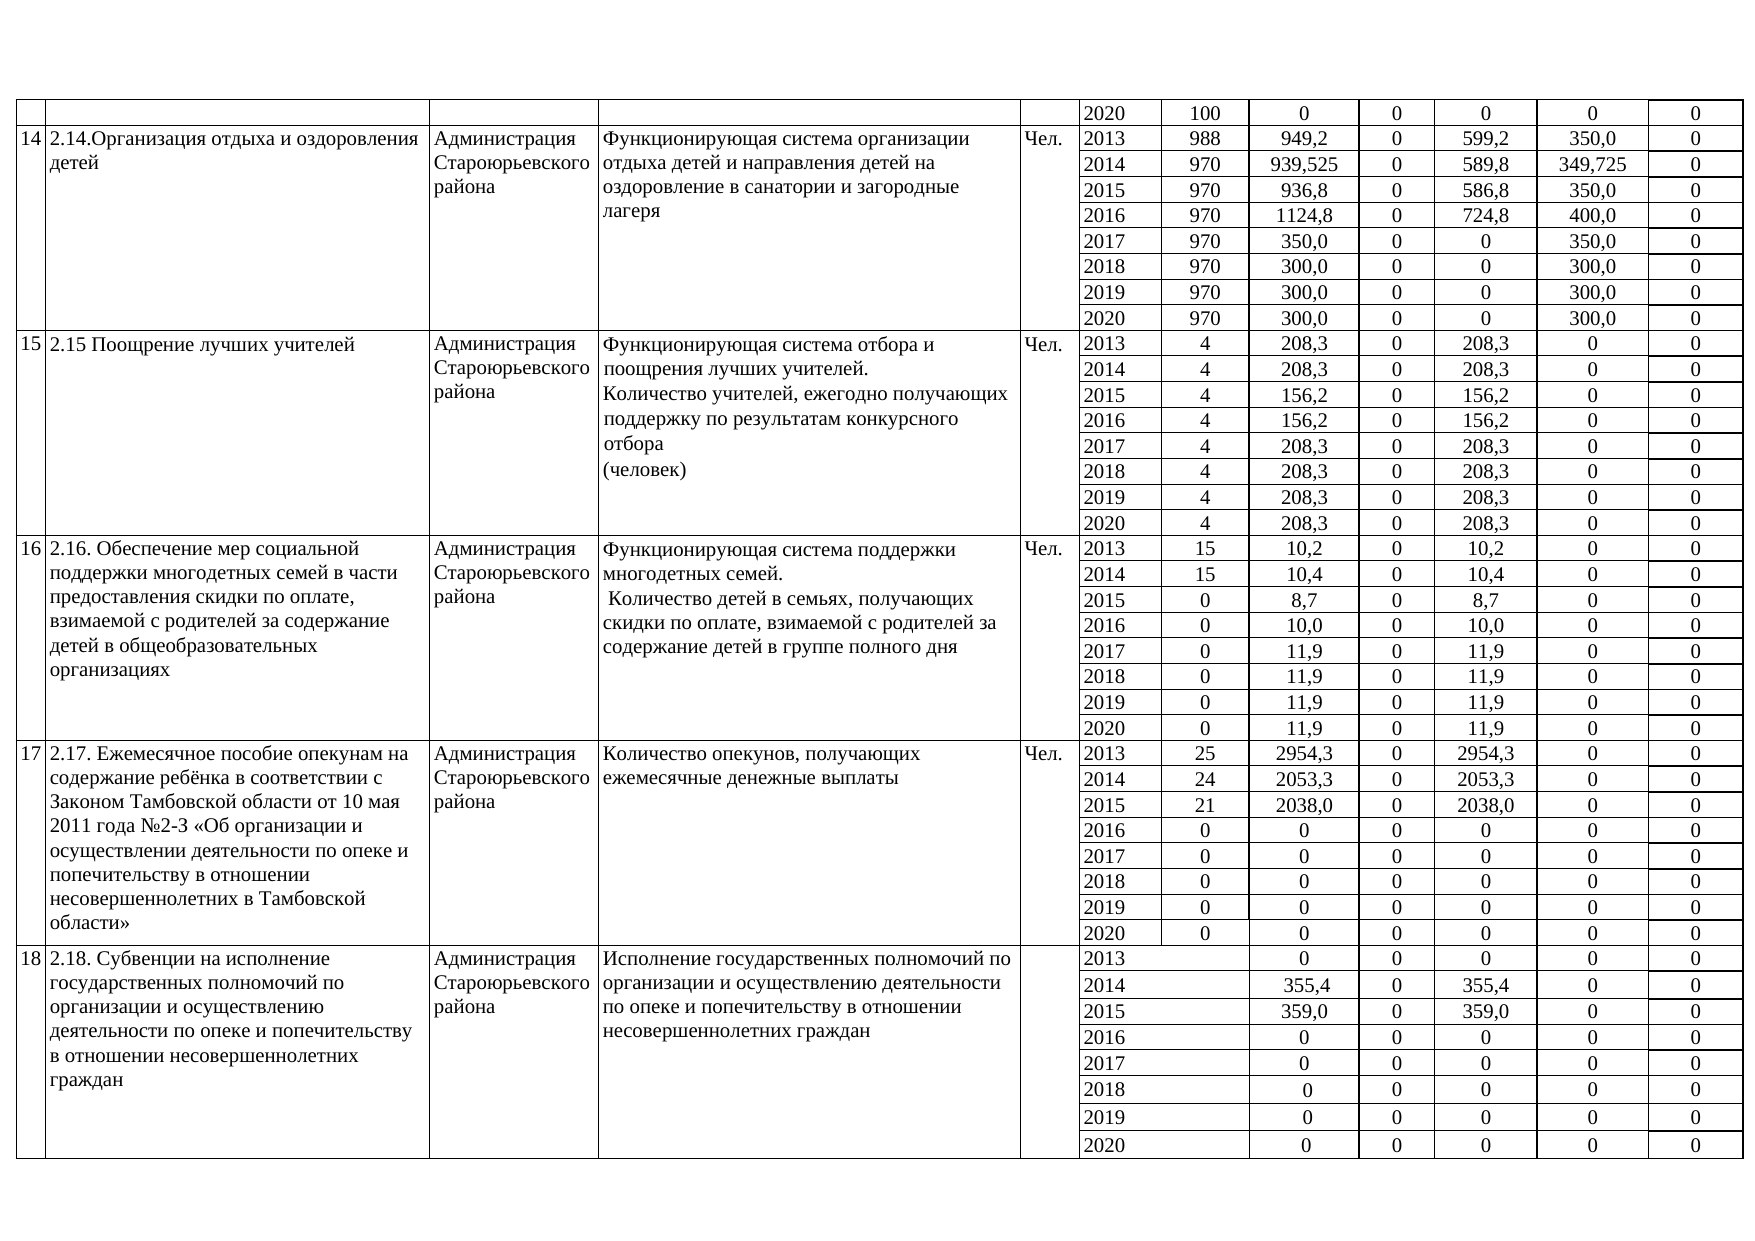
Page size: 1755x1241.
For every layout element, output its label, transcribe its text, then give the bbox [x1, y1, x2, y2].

table_cell 11,9 [1435, 690, 1536, 714]
table_cell 4 [1162, 408, 1248, 432]
table_cell 10,4 [1435, 561, 1536, 586]
table_cell 2015 [1080, 177, 1161, 202]
table_cell 2014 [1080, 561, 1161, 586]
table_cell 0 [1649, 946, 1742, 970]
table_cell 0 [1250, 818, 1358, 842]
table_cell [17, 100, 45, 125]
table_cell 0 [1162, 895, 1248, 919]
table_cell 0 [1360, 459, 1434, 483]
table_cell 0 [1250, 1050, 1358, 1075]
table_cell 0 [1250, 946, 1358, 970]
table_cell 0 [1538, 536, 1648, 560]
table_cell 8,7 [1250, 587, 1358, 612]
table_cell 0 [1360, 356, 1434, 381]
table_cell 2017 [1080, 843, 1161, 868]
table_cell 0 [1649, 280, 1742, 304]
table_cell 0 [1538, 510, 1648, 535]
table_cell 0 [1360, 151, 1434, 176]
table_cell 1124,8 [1250, 203, 1358, 227]
table_cell [1744, 1024, 1754, 1049]
table_cell [1744, 560, 1754, 586]
table_cell [1744, 637, 1754, 663]
table_cell 11,9 [1250, 664, 1358, 688]
table_cell 0 [1649, 895, 1742, 919]
table_cell [1744, 99, 1754, 125]
table_cell 0 [1360, 1104, 1434, 1130]
table_cell 0 [1649, 665, 1742, 688]
table_cell [1744, 202, 1754, 227]
table_cell 0 [1649, 511, 1742, 535]
table_cell 2954,3 [1435, 741, 1536, 765]
table_cell 0 [1649, 178, 1742, 202]
table_cell [1744, 740, 1754, 765]
table_cell 2013 [1080, 331, 1161, 355]
table_cell 0 [1649, 485, 1742, 509]
table_cell 2018 [1080, 869, 1161, 893]
table_cell 0 [1649, 306, 1742, 330]
table_cell 724,8 [1435, 203, 1536, 227]
table_cell 2013 [1080, 946, 1249, 970]
table_cell 586,8 [1435, 177, 1536, 202]
table_cell [1744, 663, 1754, 688]
table_cell 0 [1649, 331, 1742, 355]
table_cell 359,0 [1250, 999, 1358, 1023]
table_cell 0 [1360, 613, 1434, 637]
table_cell 0 [1538, 664, 1648, 688]
table_cell 208,3 [1250, 433, 1358, 458]
table_cell 2038,0 [1435, 792, 1536, 817]
table_cell 355,4 [1250, 971, 1358, 998]
table_cell [1744, 304, 1754, 330]
table_cell 0 [1360, 1076, 1434, 1102]
table_cell 4 [1162, 382, 1248, 407]
table_cell [1744, 998, 1754, 1023]
table_cell [1744, 125, 1754, 150]
table_cell 10,2 [1435, 536, 1536, 560]
table_cell 589,8 [1435, 151, 1536, 176]
table_cell 0 [1360, 126, 1434, 150]
table_cell 0 [1360, 1131, 1434, 1158]
table_cell 0 [1649, 126, 1742, 150]
table_cell 0 [1360, 766, 1434, 791]
table_cell 10,2 [1250, 536, 1358, 560]
table_cell 970 [1162, 228, 1248, 253]
table_cell [1744, 970, 1754, 998]
table_cell 0 [1162, 664, 1248, 688]
table_cell [46, 100, 429, 125]
table_cell [1744, 586, 1754, 612]
table_cell [1744, 919, 1754, 945]
table_cell 2018 [1080, 664, 1161, 688]
table_cell 0 [1649, 639, 1742, 663]
table_cell [1744, 509, 1754, 535]
table_cell 0 [1435, 1131, 1536, 1158]
table_cell 208,3 [1435, 459, 1536, 483]
table_cell 156,2 [1435, 382, 1536, 407]
table_cell 0 [1538, 690, 1648, 714]
table_cell 2019 [1080, 1104, 1249, 1130]
table_cell 2016 [1080, 203, 1161, 227]
table_cell 0 [1435, 1025, 1536, 1049]
table_cell 2.16. Обеспечение мер социальной поддержки многодетных семей в части предоставления скидки по оплате, взимаемой с родителей за содержание детей в общеобразовательных организациях [46, 536, 429, 740]
table_cell 208,3 [1435, 510, 1536, 535]
table_cell 2053,3 [1250, 766, 1358, 791]
table_cell 0 [1649, 434, 1742, 458]
table_cell 939,525 [1250, 151, 1358, 176]
table_cell 15 [17, 331, 45, 535]
table_cell 0 [1360, 999, 1434, 1023]
table_cell 0 [1360, 741, 1434, 765]
table_cell 0 [1538, 741, 1648, 765]
table_cell 2016 [1080, 818, 1161, 842]
table_cell Администрация Староюрьевского района [430, 331, 598, 535]
table_cell 0 [1360, 946, 1434, 970]
table_cell 2954,3 [1250, 741, 1358, 765]
table_cell 0 [1435, 1076, 1536, 1102]
table_cell 0 [1649, 1076, 1742, 1102]
table_cell 599,2 [1435, 126, 1536, 150]
table_cell 0 [1360, 690, 1434, 714]
table_cell 11,9 [1250, 638, 1358, 663]
table_cell [1744, 689, 1754, 714]
table_cell 2018 [1080, 254, 1161, 278]
table_cell 0 [1538, 920, 1648, 945]
table_cell 0 [1360, 664, 1434, 688]
table_cell 0 [1250, 1104, 1358, 1130]
table_cell 10,0 [1435, 613, 1536, 637]
table_cell 0 [1360, 254, 1434, 278]
table_cell 0 [1360, 408, 1434, 432]
table_cell 208,3 [1435, 485, 1536, 509]
table_cell 970 [1162, 151, 1248, 176]
table_cell 0 [1649, 460, 1742, 483]
table_cell 2053,3 [1435, 766, 1536, 791]
table_cell 0 [1250, 1025, 1358, 1049]
table_cell Функционирующая система организации отдыха детей и направления детей на оздоровление в санатории и загородные лагеря [599, 126, 1020, 330]
table_cell 15 [1162, 536, 1248, 560]
table_cell 4 [1162, 356, 1248, 381]
table_cell 208,3 [1250, 459, 1358, 483]
table_cell 0 [1435, 228, 1536, 253]
table_cell 2015 [1080, 792, 1161, 817]
table_cell 970 [1162, 254, 1248, 278]
table_cell 0 [1162, 587, 1248, 612]
table_cell 0 [1538, 999, 1648, 1023]
table_cell [1744, 1103, 1754, 1130]
table_cell 100 [1162, 100, 1248, 125]
table_cell [599, 100, 1020, 125]
table_cell 25 [1162, 741, 1248, 765]
table_cell [1744, 253, 1754, 278]
table_cell 2015 [1080, 382, 1161, 407]
table_cell 0 [1538, 100, 1648, 125]
table_cell Функционирующая система поддержки многодетных семей. Количество детей в семьях, получающих скидки по оплате, взимаемой с родителей за содержание детей в группе полного дня [599, 536, 1020, 740]
table_cell 0 [1360, 382, 1434, 407]
table_cell 0 [1649, 383, 1742, 407]
table_cell 0 [1538, 895, 1648, 919]
table_cell 0 [1538, 433, 1648, 458]
table_cell 0 [1649, 690, 1742, 714]
table_cell 0 [1649, 588, 1742, 612]
table_cell 2019 [1080, 485, 1161, 509]
table_cell [1744, 765, 1754, 791]
table_cell 2013 [1080, 536, 1161, 560]
table_cell 0 [1360, 100, 1434, 125]
table_cell 2017 [1080, 1050, 1249, 1075]
table_cell Чел. [1021, 741, 1079, 945]
table_cell 0 [1360, 638, 1434, 663]
table_cell 970 [1162, 305, 1248, 330]
table_cell 0 [1360, 715, 1434, 740]
table_cell 0 [1538, 1131, 1648, 1158]
table_cell [1744, 407, 1754, 432]
table_cell [1744, 612, 1754, 637]
table_cell 0 [1360, 561, 1434, 586]
table_cell 0 [1162, 638, 1248, 663]
table_cell 0 [1538, 561, 1648, 586]
table_cell 2020 [1080, 920, 1161, 945]
table_cell 2019 [1080, 690, 1161, 714]
table_cell Чел. [1021, 126, 1079, 330]
table_cell 0 [1435, 1050, 1536, 1075]
table_cell 2020 [1080, 1131, 1249, 1158]
table_cell 0 [1360, 1025, 1434, 1049]
table_cell 0 [1538, 587, 1648, 612]
table_cell 208,3 [1250, 331, 1358, 355]
table_cell 2016 [1080, 613, 1161, 637]
table_cell [1744, 355, 1754, 381]
table_cell 300,0 [1250, 254, 1358, 278]
table_cell 0 [1649, 741, 1742, 765]
table_cell 2018 [1080, 459, 1161, 483]
table_cell [1744, 714, 1754, 740]
table_cell 0 [1435, 818, 1536, 842]
table_cell Чел. [1021, 331, 1079, 535]
table_cell [1744, 1049, 1754, 1075]
table_cell 0 [1649, 229, 1742, 253]
table_cell 0 [1250, 1131, 1358, 1158]
table_cell 2018 [1080, 1076, 1249, 1102]
table_cell 0 [1360, 485, 1434, 509]
table_cell 0 [1538, 1104, 1648, 1130]
table_cell Администрация Староюрьевского района [430, 126, 598, 330]
table_cell 970 [1162, 203, 1248, 227]
table_cell 0 [1649, 793, 1742, 817]
table_cell 24 [1162, 766, 1248, 791]
table_cell [1021, 946, 1079, 1158]
table_cell 0 [1360, 587, 1434, 612]
table_cell 0 [1162, 843, 1248, 868]
table_cell 11,9 [1435, 638, 1536, 663]
table_cell 0 [1538, 792, 1648, 817]
table_cell 0 [1435, 1104, 1536, 1130]
table_cell 0 [1360, 920, 1434, 945]
table_cell 0 [1538, 638, 1648, 663]
table_cell 0 [1538, 382, 1648, 407]
table_cell 0 [1250, 869, 1358, 893]
table_cell 300,0 [1538, 280, 1648, 304]
table_cell 0 [1649, 562, 1742, 586]
table_cell 0 [1162, 690, 1248, 714]
table_cell 355,4 [1435, 971, 1536, 998]
table_cell 0 [1538, 843, 1648, 868]
table_cell 0 [1162, 613, 1248, 637]
table_cell 4 [1162, 459, 1248, 483]
table_cell 14 [17, 126, 45, 330]
table_cell 970 [1162, 280, 1248, 304]
table_cell 4 [1162, 485, 1248, 509]
table_cell 4 [1162, 433, 1248, 458]
table_cell 0 [1649, 408, 1742, 432]
table_cell 0 [1360, 280, 1434, 304]
table_cell 0 [1649, 357, 1742, 381]
table_cell 0 [1538, 408, 1648, 432]
table_cell 156,2 [1250, 382, 1358, 407]
table_cell [1744, 176, 1754, 202]
table_cell [1744, 868, 1754, 893]
table_cell 0 [1360, 843, 1434, 868]
table_cell Функционирующая система отбора и поощрения лучших учителей. Количество учителей, ежегодно получающих поддержку по результатам конкурсного отбора (человек) [599, 331, 1020, 535]
table_cell 2020 [1080, 510, 1161, 535]
table_cell 949,2 [1250, 126, 1358, 150]
table_cell 2014 [1080, 766, 1161, 791]
table_cell 300,0 [1250, 280, 1358, 304]
table_cell 11,9 [1435, 664, 1536, 688]
table_cell 2020 [1080, 100, 1161, 125]
table_cell 2017 [1080, 433, 1161, 458]
table_cell [1744, 535, 1754, 560]
table_cell 2015 [1080, 999, 1249, 1023]
table_cell 2.14.Организация отдыха и оздоровления детей [46, 126, 429, 330]
table_cell 0 [1538, 485, 1648, 509]
table_cell Администрация Староюрьевского района [430, 946, 598, 1158]
table_cell Количество опекунов, получающих ежемесячные денежные выплаты [599, 741, 1020, 945]
table_cell 0 [1649, 255, 1742, 278]
table_cell 300,0 [1250, 305, 1358, 330]
table_cell 0 [1649, 921, 1742, 945]
table_cell 2015 [1080, 587, 1161, 612]
table_cell 2.15 Поощрение лучших учителей [46, 331, 429, 535]
table_cell 0 [1162, 715, 1248, 740]
table_cell 0 [1435, 254, 1536, 278]
table_cell [1744, 432, 1754, 458]
table_cell 0 [1360, 228, 1434, 253]
table_cell 0 [1360, 971, 1434, 998]
table_cell 0 [1360, 203, 1434, 227]
table_cell 2014 [1080, 971, 1249, 998]
table_cell 359,0 [1435, 999, 1536, 1023]
table_cell 0 [1538, 946, 1648, 970]
table_cell 0 [1435, 920, 1536, 945]
table_cell 156,2 [1435, 408, 1536, 432]
table_cell 0 [1649, 203, 1742, 227]
table_cell 0 [1360, 510, 1434, 535]
table_cell 208,3 [1250, 485, 1358, 509]
table_cell 0 [1435, 946, 1536, 970]
table_cell [1744, 484, 1754, 509]
table_cell 0 [1649, 613, 1742, 637]
table_cell 11,9 [1435, 715, 1536, 740]
table_cell 2013 [1080, 741, 1161, 765]
table_cell 0 [1360, 869, 1434, 893]
table_cell [1744, 381, 1754, 407]
table_cell 0 [1360, 792, 1434, 817]
table_cell 208,3 [1435, 356, 1536, 381]
table_cell [1744, 150, 1754, 176]
table_cell 2014 [1080, 151, 1161, 176]
table_cell [1744, 1130, 1754, 1158]
table_cell 0 [1360, 536, 1434, 560]
table_cell [430, 100, 598, 125]
table_cell 2017 [1080, 228, 1161, 253]
table_cell 0 [1538, 1050, 1648, 1075]
table_cell 2.18. Субвенции на исполнение государственных полномочий по организации и осуществлению деятельности по опеке и попечительству в отношении несовершеннолетних граждан [46, 946, 429, 1158]
table_cell 0 [1649, 844, 1742, 868]
table_cell 0 [1649, 1132, 1742, 1158]
table_cell 2019 [1080, 280, 1161, 304]
table_cell [1744, 945, 1754, 970]
table_cell 4 [1162, 510, 1248, 535]
table_cell 21 [1162, 792, 1248, 817]
table_cell 350,0 [1538, 177, 1648, 202]
table_cell 0 [1435, 305, 1536, 330]
table_cell 0 [1538, 766, 1648, 791]
table_cell 11,9 [1250, 715, 1358, 740]
table_cell [1744, 458, 1754, 483]
table_cell 0 [1250, 920, 1358, 945]
table_cell 0 [1538, 459, 1648, 483]
table_cell 0 [1649, 152, 1742, 176]
table_cell 2020 [1080, 305, 1161, 330]
table_cell 936,8 [1250, 177, 1358, 202]
table_cell 0 [1435, 843, 1536, 868]
table_cell 0 [1250, 1076, 1358, 1102]
table_cell Администрация Староюрьевского района [430, 741, 598, 945]
table_cell 2016 [1080, 408, 1161, 432]
table_cell 2020 [1080, 715, 1161, 740]
table_cell 0 [1649, 767, 1742, 791]
table_cell 0 [1538, 331, 1648, 355]
table_cell 0 [1250, 895, 1358, 919]
table_cell [1021, 100, 1079, 125]
table_cell 0 [1649, 536, 1742, 560]
table_cell 18 [17, 946, 45, 1158]
table_cell [1744, 330, 1754, 355]
table_cell 350,0 [1538, 228, 1648, 253]
table_cell 0 [1649, 101, 1742, 125]
table_cell 970 [1162, 177, 1248, 202]
table_cell 2019 [1080, 895, 1161, 919]
table_cell 0 [1649, 972, 1742, 998]
table_cell 10,4 [1250, 561, 1358, 586]
table_cell 349,725 [1538, 151, 1648, 176]
table_cell 11,9 [1250, 690, 1358, 714]
table_cell 4 [1162, 331, 1248, 355]
table_cell 0 [1435, 869, 1536, 893]
table_cell 350,0 [1538, 126, 1648, 150]
table_cell 0 [1538, 356, 1648, 381]
table_cell Чел. [1021, 536, 1079, 740]
table_cell 0 [1538, 971, 1648, 998]
table_cell 0 [1435, 280, 1536, 304]
table_cell 208,3 [1435, 433, 1536, 458]
table_cell [1744, 791, 1754, 817]
table_cell 300,0 [1538, 254, 1648, 278]
table_cell 0 [1649, 1051, 1742, 1075]
table_cell 10,0 [1250, 613, 1358, 637]
table_cell 8,7 [1435, 587, 1536, 612]
table_cell 2038,0 [1250, 792, 1358, 817]
table_cell 0 [1649, 870, 1742, 893]
table_cell 0 [1538, 1076, 1648, 1102]
table_cell 0 [1162, 869, 1248, 893]
table_cell 15 [1162, 561, 1248, 586]
table_cell 0 [1538, 715, 1648, 740]
table_cell 0 [1435, 100, 1536, 125]
table_cell 2016 [1080, 1025, 1249, 1049]
table_cell 2.17. Ежемесячное пособие опекунам на содержание ребёнка в соответствии с Законом Тамбовской области от 10 мая 2011 года №2-З «Об организации и осуществлении деятельности по опеке и попечительству в отношении несовершеннолетних в Тамбовской области» [46, 741, 429, 945]
table_cell 208,3 [1250, 356, 1358, 381]
table_cell 0 [1649, 1104, 1742, 1130]
table_cell 156,2 [1250, 408, 1358, 432]
table_cell [1744, 279, 1754, 304]
table_cell 0 [1649, 716, 1742, 740]
table_cell 0 [1162, 818, 1248, 842]
table_cell 17 [17, 741, 45, 945]
table_cell 16 [17, 536, 45, 740]
table_cell 0 [1162, 920, 1249, 945]
table_cell 0 [1360, 305, 1434, 330]
table_cell 0 [1538, 1025, 1648, 1049]
table_cell 988 [1162, 126, 1248, 150]
table_cell 0 [1360, 818, 1434, 842]
table_cell 0 [1538, 613, 1648, 637]
table_cell 0 [1649, 1000, 1742, 1023]
table_cell 2013 [1080, 126, 1161, 150]
table_cell 0 [1360, 433, 1434, 458]
table_cell 300,0 [1538, 305, 1648, 330]
table_cell [1744, 842, 1754, 868]
table_cell [1744, 227, 1754, 253]
table_cell 0 [1649, 818, 1742, 842]
table_cell Администрация Староюрьевского района [430, 536, 598, 740]
table_cell 0 [1360, 331, 1434, 355]
table_cell [1744, 894, 1754, 919]
table_cell 0 [1435, 895, 1536, 919]
table_cell 0 [1538, 869, 1648, 893]
table_cell 350,0 [1250, 228, 1358, 253]
table_cell 2014 [1080, 356, 1161, 381]
table_cell 2017 [1080, 638, 1161, 663]
table_cell 0 [1360, 895, 1434, 919]
table_cell 0 [1360, 1050, 1434, 1075]
table_cell 0 [1649, 1025, 1742, 1049]
table_cell 0 [1360, 177, 1434, 202]
table_cell [1744, 1075, 1754, 1102]
table_cell 0 [1250, 100, 1358, 125]
table_cell 0 [1538, 818, 1648, 842]
table_cell 400,0 [1538, 203, 1648, 227]
table_cell 208,3 [1250, 510, 1358, 535]
table_cell 208,3 [1435, 331, 1536, 355]
table_cell Исполнение государственных полномочий по организации и осуществлению деятельности по опеке и попечительству в отношении несовершеннолетних граждан [599, 946, 1020, 1158]
table_cell 0 [1250, 843, 1358, 868]
table_cell [1744, 817, 1754, 842]
